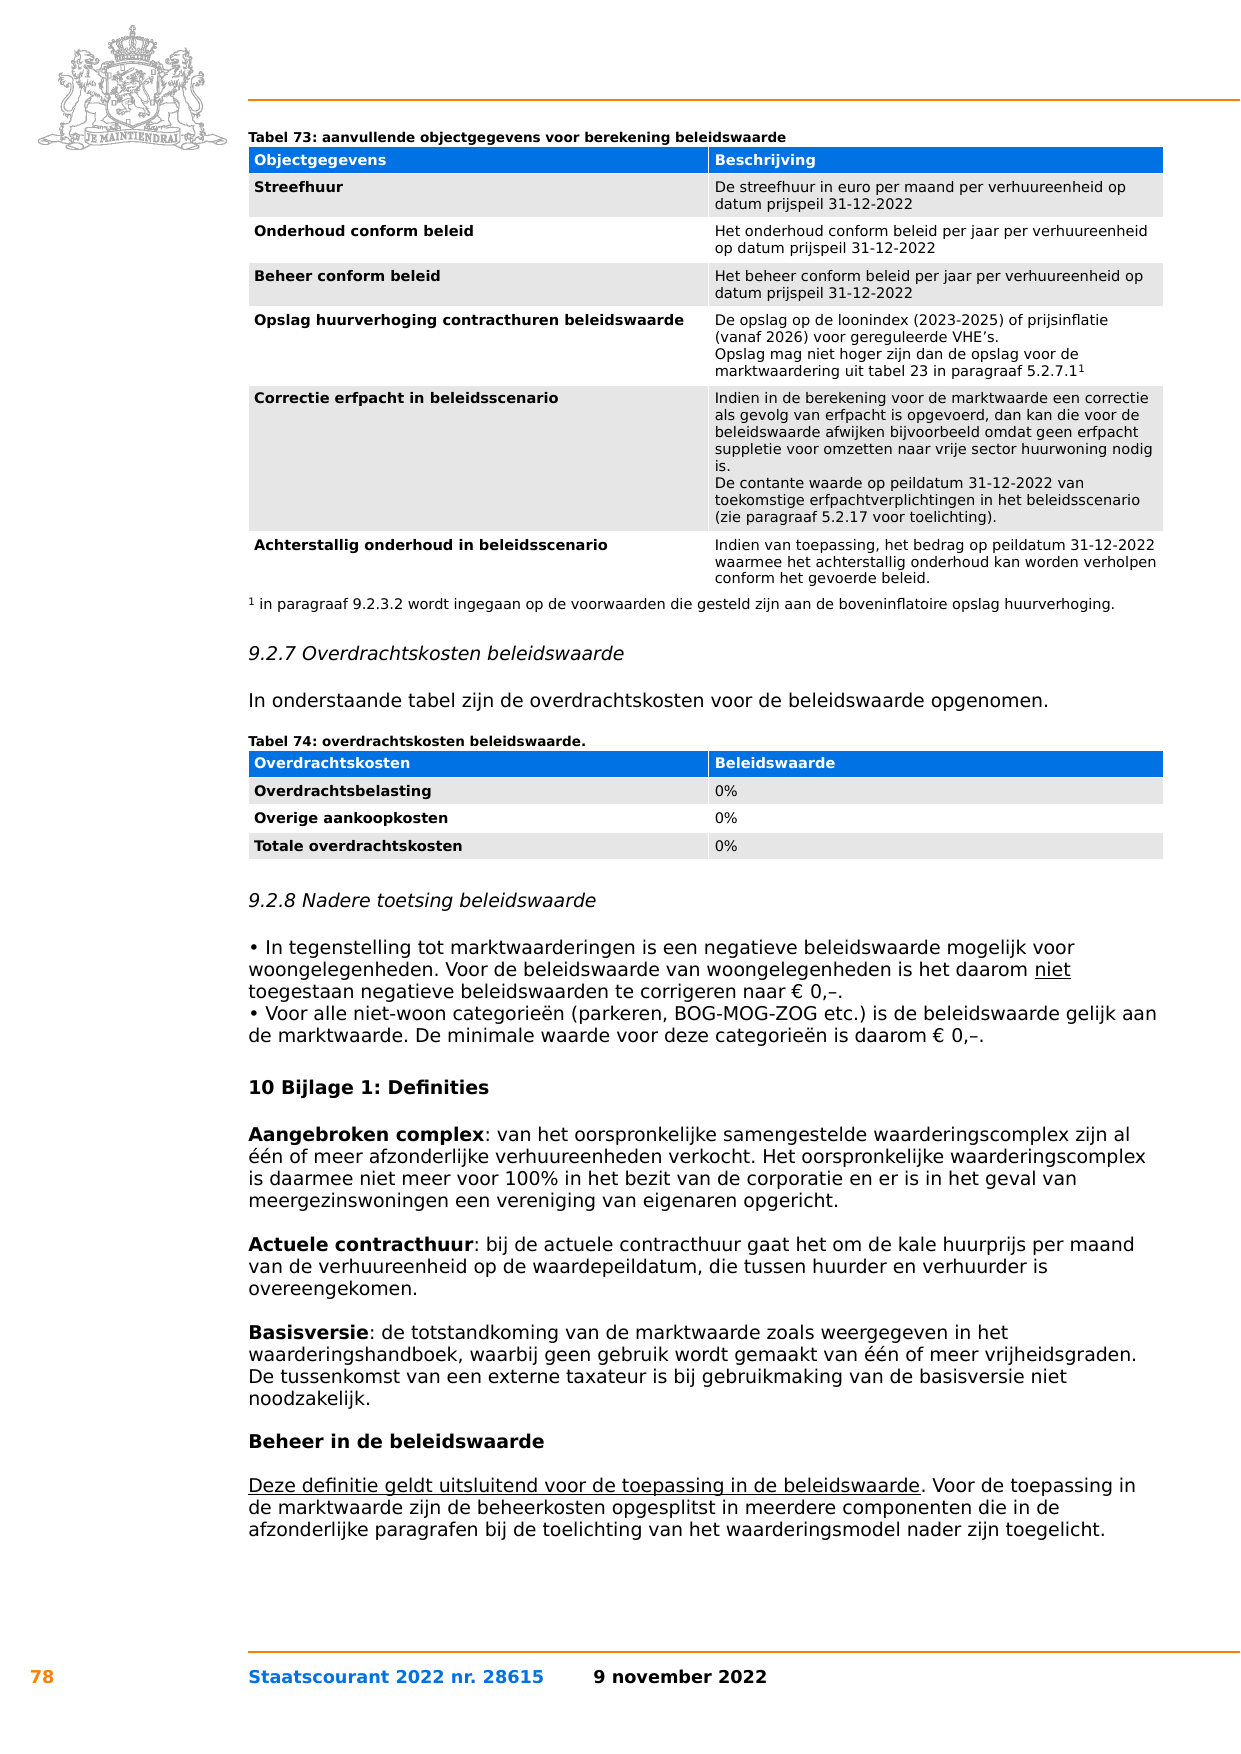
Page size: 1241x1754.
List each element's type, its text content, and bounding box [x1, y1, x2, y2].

table_cell Het beheer conform beleid per jaar per verhuureenheid op datum prijspeil 31-12-2022 [709, 263, 1163, 306]
table_cell Onderhoud conform beleid [249, 219, 708, 262]
table_cell Overdrachtsbelasting [249, 778, 708, 804]
table_cell 0% [709, 833, 1163, 859]
table_cell Streefhuur [249, 174, 708, 217]
table_cell Achterstallig onderhoud in beleidsscenario [249, 532, 708, 592]
subtitle Beheer in de beleidswaarde [248, 1431, 1163, 1453]
table_cell Het onderhoud conform beleid per jaar per verhuureenheid op datum prijspeil 31-12-2022 [709, 219, 1163, 262]
table_cell Indien van toepassing, het bedrag op peildatum 31-12-2022 waarmee het achterstallig onderhoud kan worden verholpen conform het gevoerde beleid. [709, 532, 1163, 592]
text • In tegenstelling tot marktwaarderingen is een negatieve beleidswaarde mogelijk voor woongelegenheden. Voor de beleidswaarde van woongelegenheden is het daarom niet toegestaan negatieve beleidswaarden te corrigeren naar € 0,–. [248, 937, 1163, 1003]
table_cell Opslag huurverhoging contracthuren beleidswaarde [249, 307, 708, 384]
text Actuele contracthuur: bij de actuele contracthuur gaat het om de kale huurprijs per maand van de verhuureenheid op de waardepeildatum, die tussen huurder en verhuurder is overeengekomen. [248, 1234, 1163, 1300]
text Aangebroken complex: van het oorspronkelijke samengestelde waarderingscomplex zijn al één of meer afzonderlijke verhuureenheden verkocht. Het oorspronkelijke waarderingscomplex is daarmee niet meer voor 100% in het bezit van de corporatie en er is in het geval van meergezinswoningen een vereniging van eigenaren opgericht. [248, 1124, 1163, 1212]
table_cell Correctie erfpacht in beleidsscenario [249, 386, 708, 531]
subtitle 10 Bijlage 1: Definities [248, 1077, 1163, 1099]
table_cell De streefhuur in euro per maand per verhuureenheid op datum prijspeil 31-12-2022 [709, 174, 1163, 217]
table_header Tabel 73: aanvullende objectgegevens voor berekening beleidswaarde [248, 130, 1163, 146]
table_cell Beschrijving [709, 147, 1163, 173]
picture [38, 25, 227, 150]
text Basisversie: de totstandkoming van de marktwaarde zoals weergegeven in het waarderingshandboek, waarbij geen gebruik wordt gemaakt van één of meer vrijheidsgraden. De tussenkomst van een externe taxateur is bij gebruikmaking van de basisversie niet noodzakelijk. [248, 1322, 1163, 1409]
table_cell Overdrachtskosten [249, 751, 708, 777]
text In onderstaande tabel zijn de overdrachtskosten voor de beleidswaarde opgenomen. [248, 690, 1163, 712]
subtitle 9.2.7 Overdrachtskosten beleidswaarde [248, 643, 1163, 665]
table_cell Beheer conform beleid [249, 263, 708, 306]
table_cell Objectgegevens [249, 147, 708, 173]
table_cell Indien in de berekening voor de marktwaarde een correctie als gevolg van erfpacht is opgevoerd, dan kan die voor de beleidswaarde afwijken bijvoorbeeld omdat geen erfpacht suppletie voor omzetten naar vrije sector huurwoning nodig is. De contante waarde op peildatum 31-12-2022 van toekomstige erfpachtverplichtingen in het beleidsscenario (zie paragraaf 5.2.17 voor toelichting). [709, 386, 1163, 531]
table_cell 0% [709, 778, 1163, 804]
text • Voor alle niet-woon categorieën (parkeren, BOG-MOG-ZOG etc.) is de beleidswaarde gelijk aan de marktwaarde. De minimale waarde voor deze categorieën is daarom € 0,–. [248, 1003, 1163, 1047]
table_cell 1 in paragraaf 9.2.3.2 wordt ingegaan op de voorwaarden die gesteld zijn aan de boveninflatoire opslag huurverhoging. [248, 593, 1163, 613]
table_cell Totale overdrachtskosten [249, 833, 708, 859]
text Deze definitie geldt uitsluitend voor de toepassing in de beleidswaarde. Voor de toepassing in de marktwaarde zijn de beheerkosten opgesplitst in meerdere componenten die in de afzonderlijke paragrafen bij de toelichting van het waarderingsmodel nader zijn toegelicht. [248, 1475, 1163, 1541]
table_cell De opslag op de loonindex (2023-2025) of prijsinflatie (vanaf 2026) voor gereguleerde VHE’s. Opslag mag niet hoger zijn dan de opslag voor de marktwaardering uit tabel 23 in paragraaf 5.2.7.11 [709, 307, 1163, 384]
table_cell Beleidswaarde [709, 751, 1163, 777]
table_header Tabel 74: overdrachtskosten beleidswaarde. [248, 734, 1163, 749]
table_cell Overige aankoopkosten [249, 805, 708, 832]
subtitle 9.2.8 Nadere toetsing beleidswaarde [248, 890, 1163, 912]
table_cell 0% [709, 805, 1163, 832]
